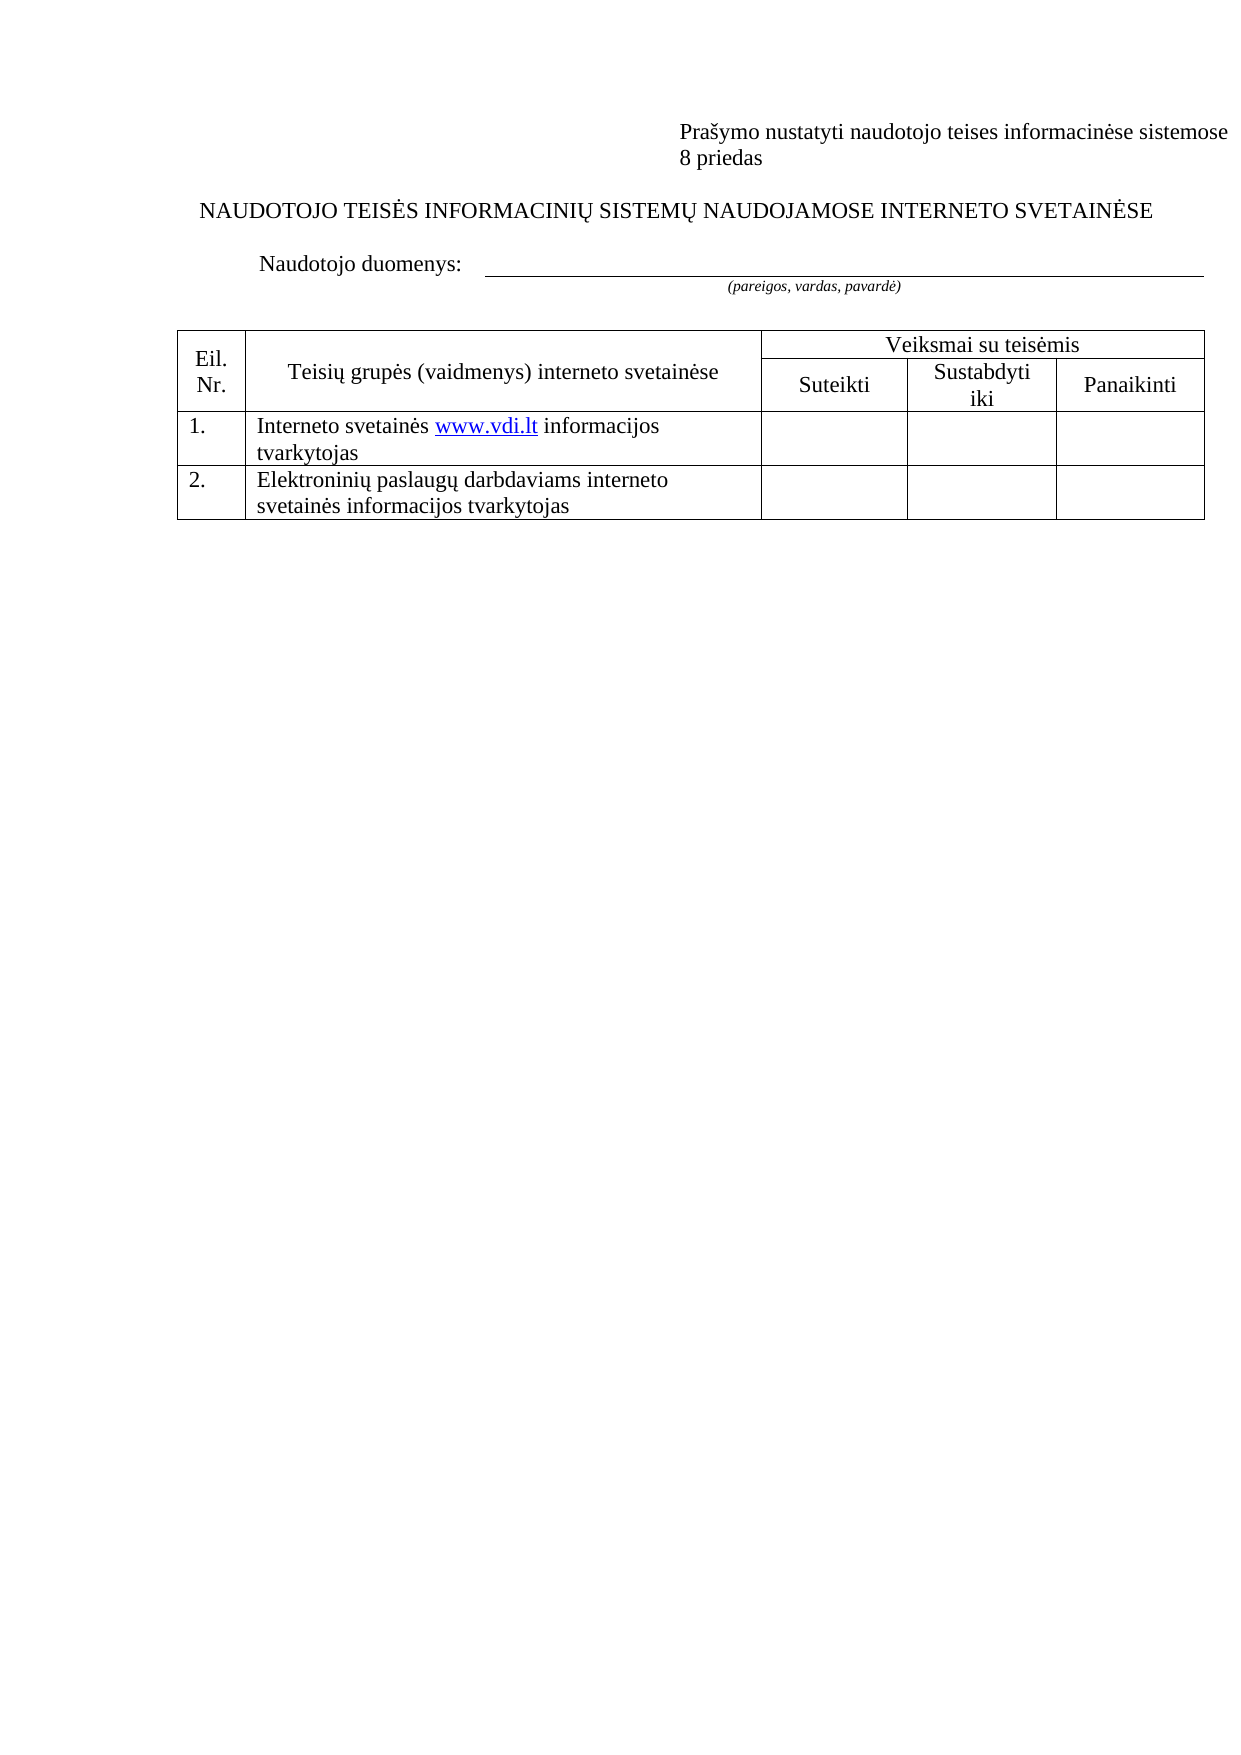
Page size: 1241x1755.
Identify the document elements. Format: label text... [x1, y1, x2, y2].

text 8 priedas [679, 144, 1239, 171]
table_cell [236, 276, 427, 304]
table_header Veiksmai su teisėmis [762, 331, 1204, 357]
table_header Teisių grupės (vaidmenys) interneto svetainėse [246, 331, 761, 411]
table_cell [762, 412, 907, 465]
table_cell [1057, 466, 1204, 519]
table_header [485, 250, 1204, 276]
table_cell Panaikinti [1057, 359, 1204, 411]
table_cell Elektroninių paslaugų darbdaviams interneto svetainės informacijos tvarkytojas [246, 466, 761, 519]
table_cell (pareigos, vardas, pavardė) [427, 276, 1204, 304]
table_cell [908, 412, 1056, 465]
table_cell 2. [178, 466, 245, 519]
text Prašymo nustatyti naudotojo teises informacinėse sistemose [679, 118, 1239, 144]
table_cell Sustabdyti iki [908, 359, 1056, 411]
table_header Naudotojo duomenys: [236, 250, 485, 276]
table_cell [908, 466, 1056, 519]
table_cell Interneto svetainės www.vdi.lt informacijos tvarkytojas [246, 412, 761, 465]
table_cell [1057, 412, 1204, 465]
table_header Eil. Nr. [178, 331, 245, 411]
text NAUDOTOJO TEISĖS INFORMACINIŲ SISTEMŲ NAUDOJAMOSE INTERNETO SVETAINĖSE [177, 197, 1182, 223]
table_cell Suteikti [762, 359, 907, 411]
table_cell 1. [178, 412, 245, 465]
table_cell [762, 466, 907, 519]
